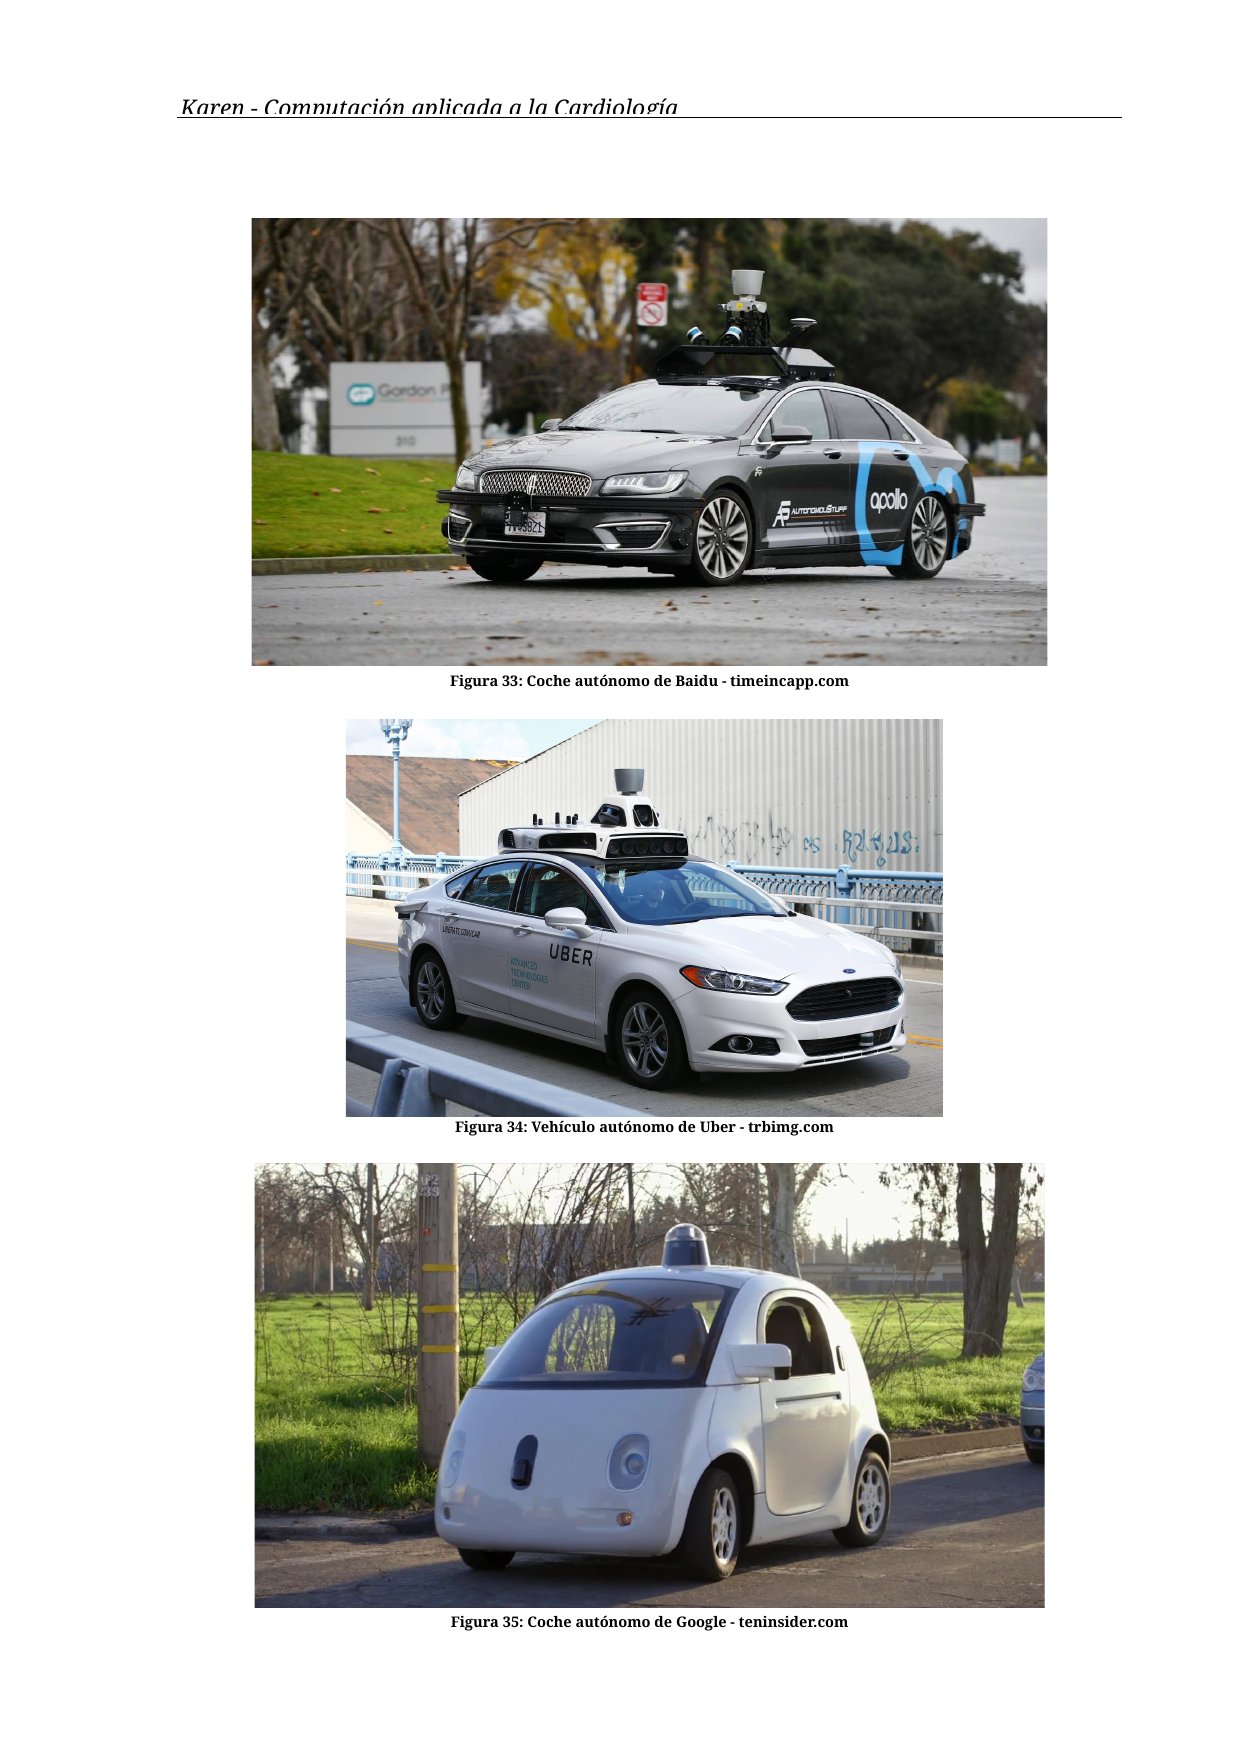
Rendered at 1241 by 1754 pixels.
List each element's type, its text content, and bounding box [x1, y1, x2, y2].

text Figura 33: Coche autónomo de Baidu - timeincapp.com [252, 666, 1047, 690]
picture [254, 1163, 1045, 1608]
text Figura 34: Vehículo autónomo de Uber - trbimg.com [346, 1117, 943, 1137]
picture [251, 218, 1048, 666]
text Figura 35: Coche autónomo de Google - teninsider.com [254, 1608, 1045, 1632]
picture [345, 719, 943, 1117]
